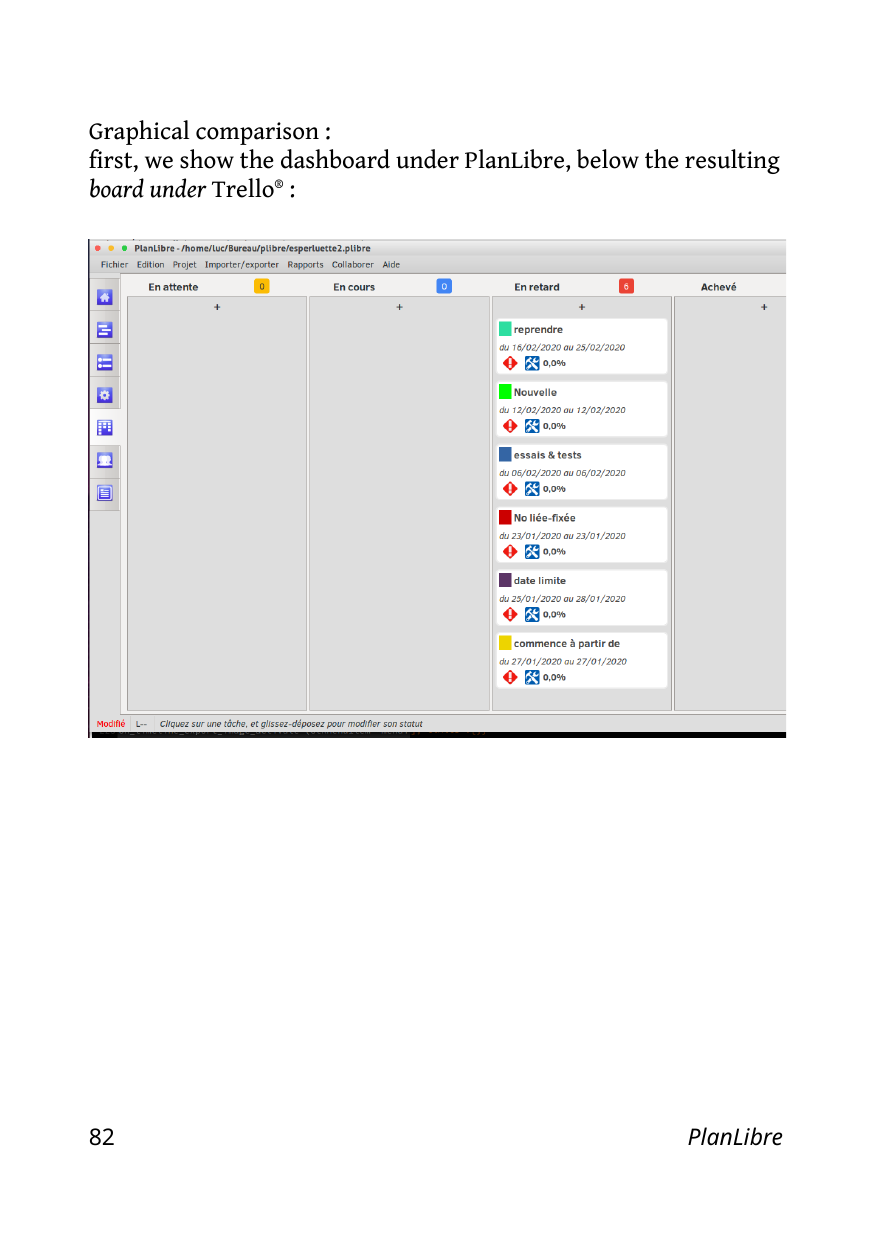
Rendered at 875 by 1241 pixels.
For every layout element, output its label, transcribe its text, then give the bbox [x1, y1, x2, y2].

picture [88, 239, 787, 738]
text Graphical comparison : [88, 117, 786, 146]
text first, we show the dashboard under PlanLibre, below the resulting board under Trello® : [88, 146, 786, 204]
